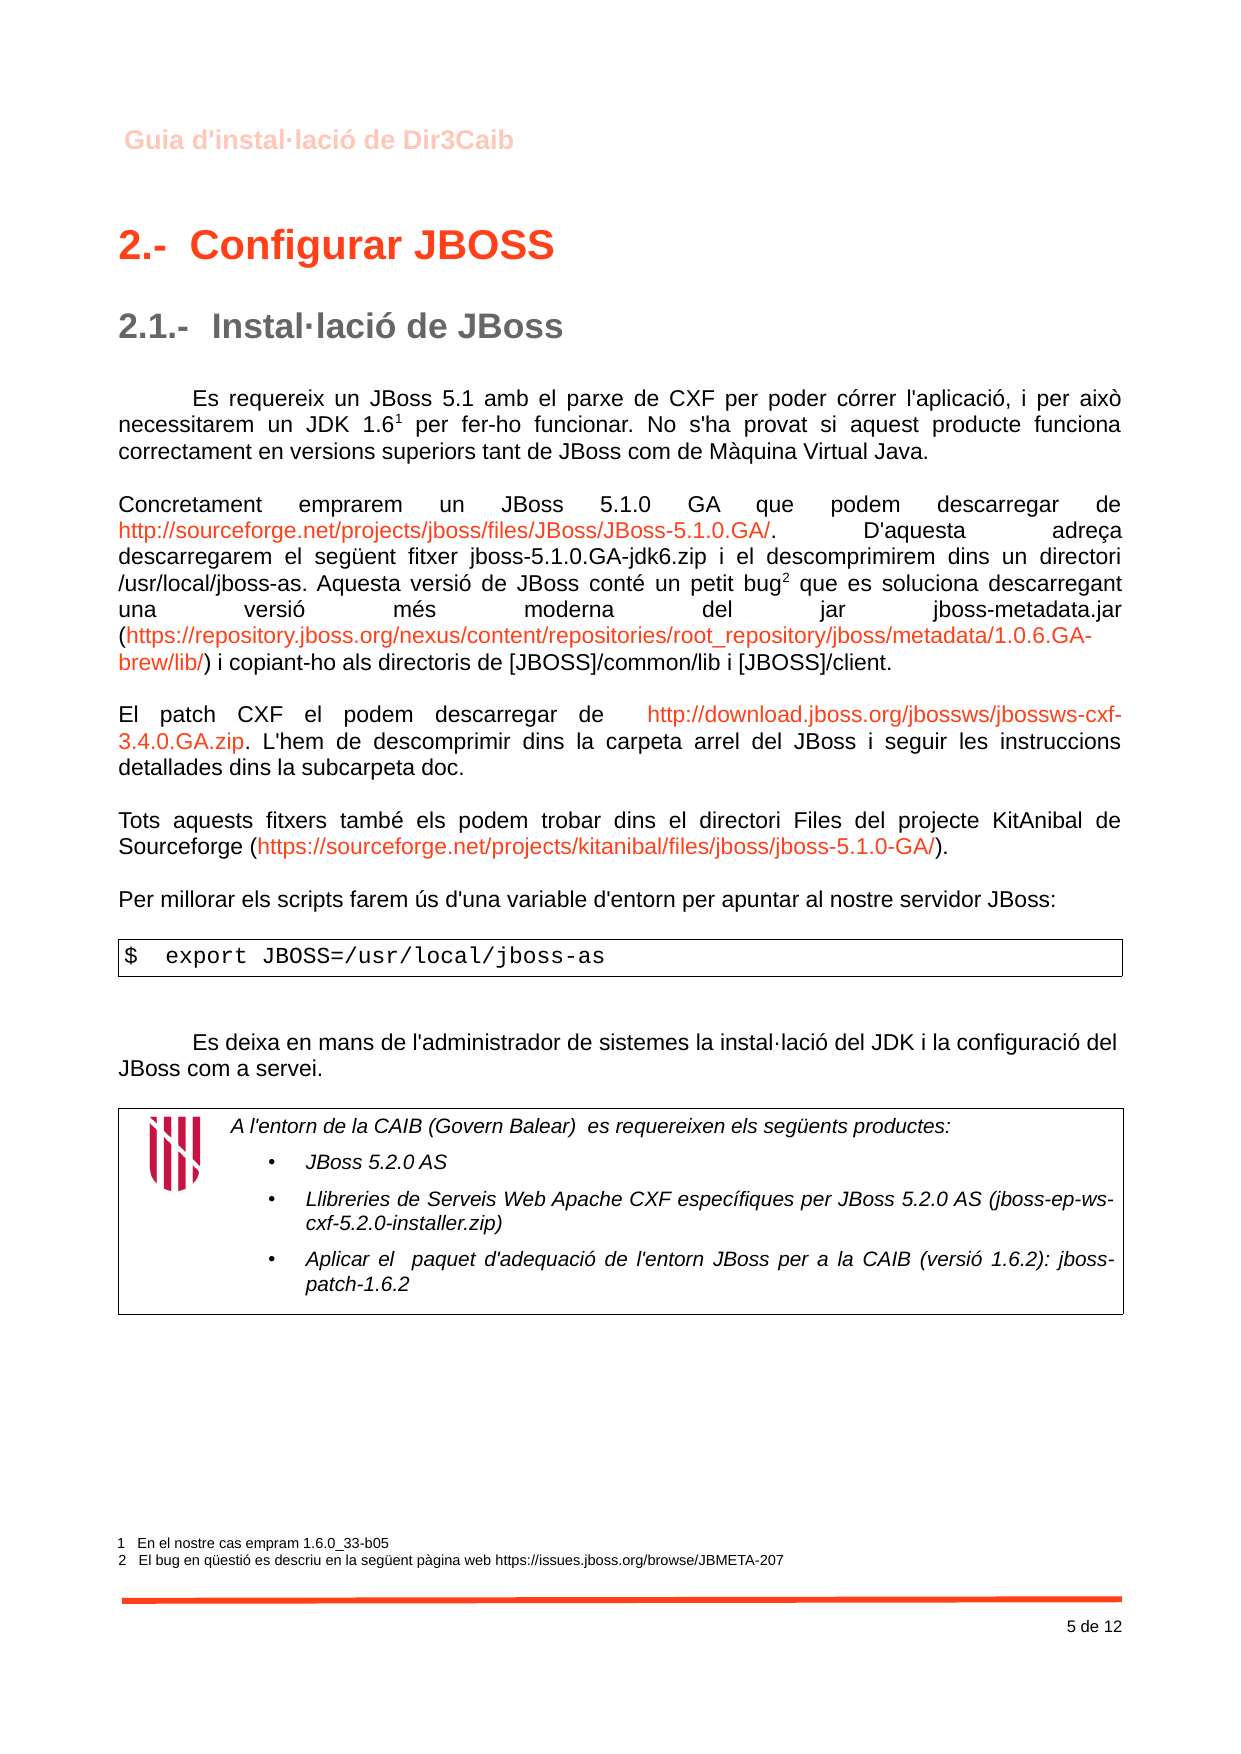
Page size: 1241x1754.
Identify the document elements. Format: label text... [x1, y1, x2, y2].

table_header A l'entorn de la CAIB (Govern Balear) es requereixen els següents productes: JBoss 5.2.0 AS Llibreries de Serveis Web Apache CXF específiques per JBoss 5.2.0 AS (jboss-ep-ws-cxf-5.2.0-installer.zip) Aplicar el paquet d'adequació de l'entorn JBoss per a la CAIB (versió 1.6.2): jboss-patch-1.6.2 [225, 1109, 1123, 1313]
table_header [119, 1109, 225, 1313]
table_header $ export JBOSS=/usr/local/jboss-as [119, 940, 1122, 976]
picture [145, 1113, 203, 1193]
text Concretament emprarem un JBoss 5.1.0 GA que podem descarregar de http://sourceforge.net/projects/jboss/files/JBoss/JBoss-5.1.0.GA/. D'aquesta adreça descarregarem el següent fitxer jboss-5.1.0.GA-jdk6.zip i el descomprimirem dins un directori /usr/local/jboss-as. Aquesta versió de JBoss conté un petit bug que es soluciona descarregant una versió més moderna del jar jboss-metadata.jar (https://repository.jboss.org/nexus/content/repositories/root_repository/jboss/metadata/1.0.6.GA-brew/lib/) i copiant-ho als directoris de [JBOSS]/common/lib i [JBOSS]/client. [118, 491, 1122, 675]
text Es deixa en mans de l'administrador de sistemes la instal·lació del JDK i la configuració del JBoss com a servei. [118, 1029, 1122, 1082]
subtitle Instal·lació de JBoss [118, 306, 1122, 346]
subtitle Configurar JBOSS [118, 220, 1122, 268]
text Tots aquests fitxers també els podem trobar dins el directori Files del projecte KitAnibal de Sourceforge (https://sourceforge.net/projects/kitanibal/files/jboss/jboss-5.1.0-GA/). [118, 807, 1122, 859]
text El bug en qüestió es descriu en la següent pàgina web https://issues.jboss.org/browse/JBMETA-207 [118, 1551, 1122, 1568]
text Es requereix un JBoss 5.1 amb el parxe de CXF per poder córrer l'aplicació, i per això necessitarem un JDK 1.6 per fer-ho funcionar. No s'ha provat si aquest producte funciona correctament en versions superiors tant de JBoss com de Màquina Virtual Java. [118, 385, 1122, 464]
text En el nostre cas empram 1.6.0_33-b05 [117, 1534, 1122, 1551]
text El patch CXF el podem descarregar de http://download.jboss.org/jbossws/jbossws-cxf-3.4.0.GA.zip. L'hem de descomprimir dins la carpeta arrel del JBoss i seguir les instruccions detallades dins la subcarpeta doc. [118, 701, 1122, 780]
text Per millorar els scripts farem ús d'una variable d'entorn per apuntar al nostre servidor JBoss: [118, 886, 1122, 912]
